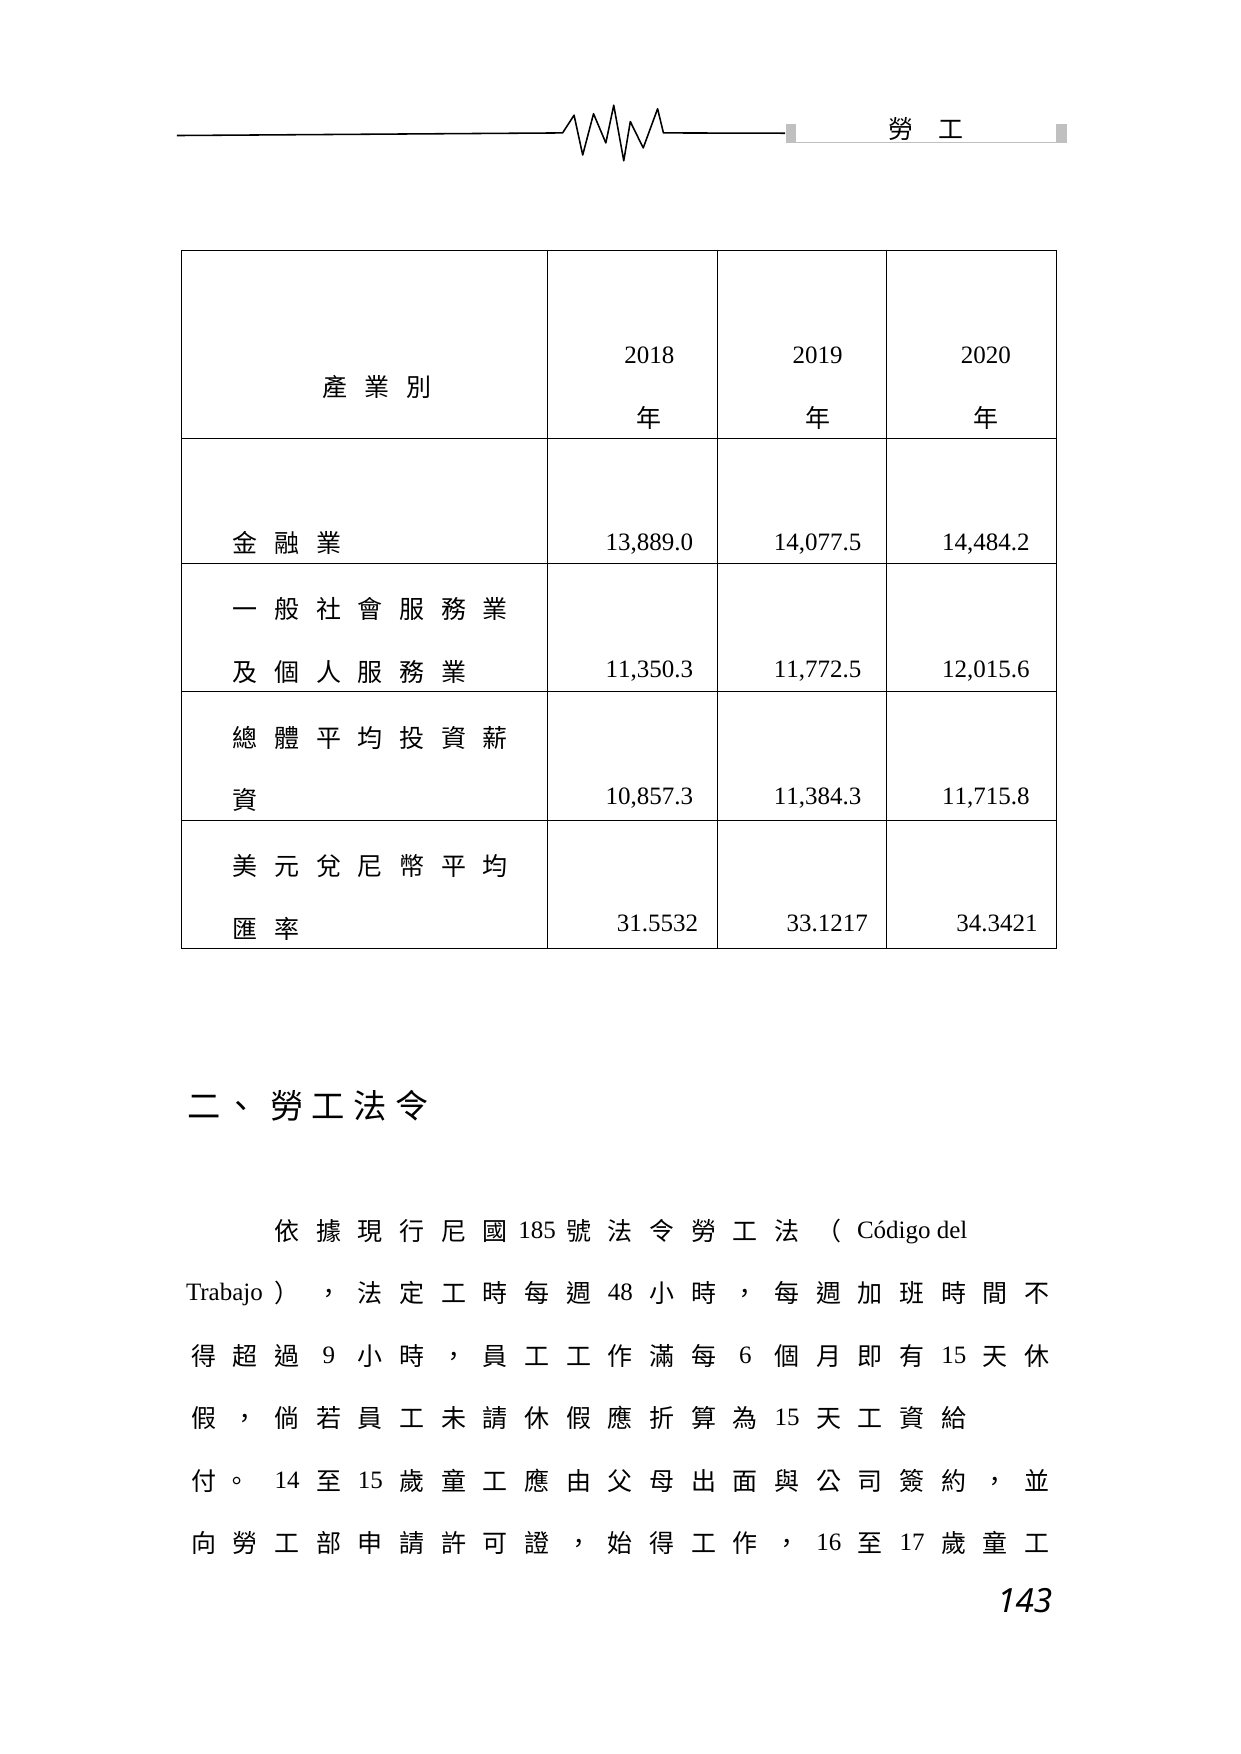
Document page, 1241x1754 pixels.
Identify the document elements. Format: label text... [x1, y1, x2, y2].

table_cell 金融業 [182, 439, 547, 563]
table_cell 11,350.3 [548, 564, 717, 691]
table_cell 美元兌尼幣平均匯率 [182, 821, 547, 948]
table_cell 33.1217 [718, 821, 886, 948]
table_cell 13,889.0 [548, 439, 717, 563]
table_header 2020年 [887, 251, 1056, 438]
table_cell 12,015.6 [887, 564, 1056, 691]
text 二、勞工法令 [183, 1063, 1058, 1125]
table_cell 34.3421 [887, 821, 1056, 948]
table_cell 14,484.2 [887, 439, 1056, 563]
table_cell 10,857.3 [548, 692, 717, 819]
table_header 2018年 [548, 251, 717, 438]
text 依據現行尼國185號法令勞工法（Código del Trabajo），法定工時每週48小時，每週加班時間不得超過9小時，員工工作滿每6個月即有15天休假，倘若員工未請休假應折算為15天工資給付。14至15歲童工應由父母出面與公司簽約，並向勞工部申請許可證，始得工作，16至17歲童工 [183, 1188, 1058, 1563]
table_cell 31.5532 [548, 821, 717, 948]
table_cell 一般社會服務業及個人服務業 [182, 564, 547, 691]
table_cell 14,077.5 [718, 439, 886, 563]
table_header 產業別 [182, 251, 547, 438]
table_cell 11,715.8 [887, 692, 1056, 819]
table_cell 11,772.5 [718, 564, 886, 691]
table_cell 11,384.3 [718, 692, 886, 819]
table_header 2019年 [718, 251, 886, 438]
table_cell 總體平均投資薪資 [182, 692, 547, 819]
